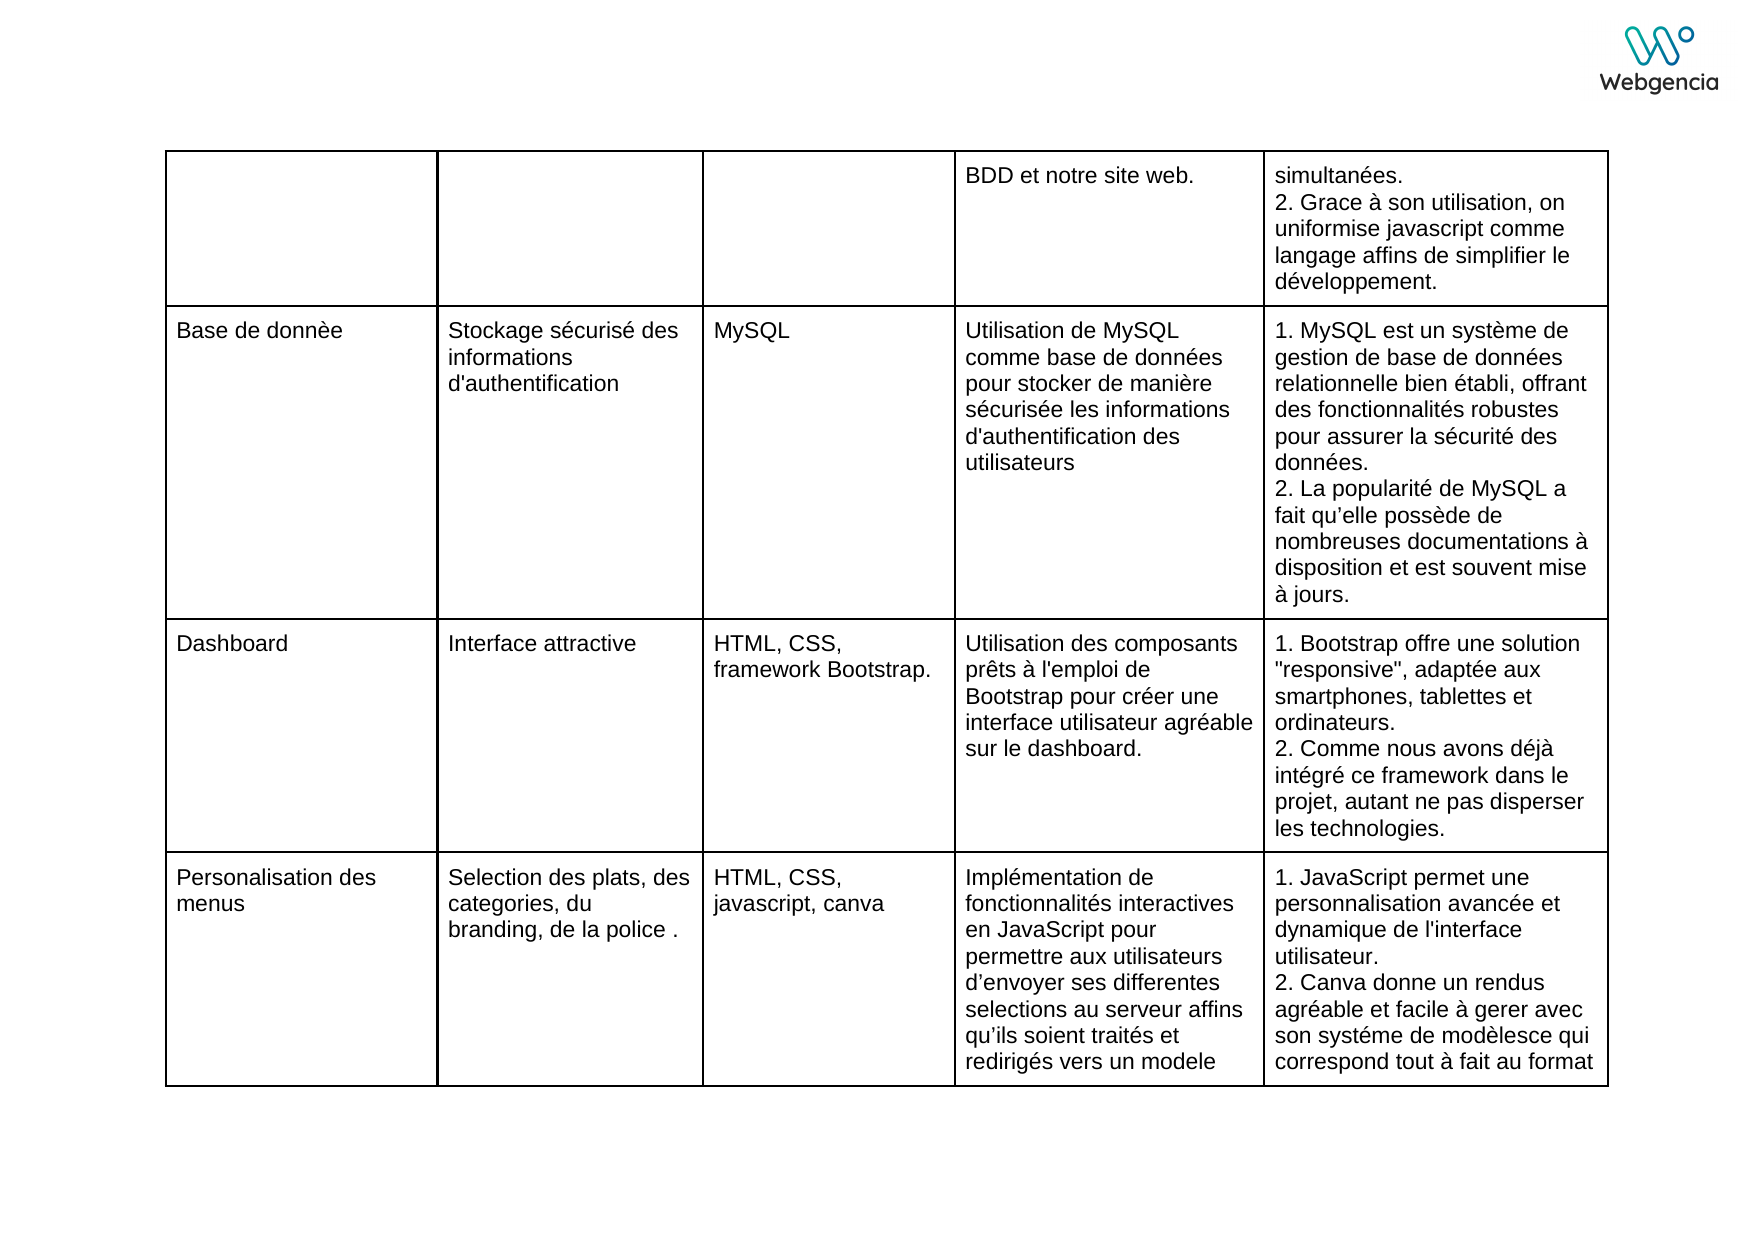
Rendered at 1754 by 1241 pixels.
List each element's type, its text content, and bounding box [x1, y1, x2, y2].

table_cell HTML, CSS, javascript, canva [704, 853, 954, 1085]
table_cell 1. JavaScript permet une personnalisation avancée et dynamique de l'interface utilisateur. 2. Canva donne un rendus agréable et facile à gerer avec son systéme de modèlesce qui correspond tout à fait au format [1265, 853, 1607, 1085]
table_cell Base de donnèe [167, 307, 436, 617]
table_cell Implémentation de fonctionnalités interactives en JavaScript pour permettre aux utilisateurs d’envoyer ses differentes selections au serveur affins qu’ils soient traités et redirigés vers un modele [956, 853, 1263, 1085]
table_cell Stockage sécurisé des informations d'authentification [439, 307, 702, 617]
table_cell simultanées. 2. Grace à son utilisation, on uniformise javascript comme langage affins de simplifier le développement. [1265, 152, 1607, 305]
table_cell HTML, CSS, framework Bootstrap. [704, 620, 954, 851]
table_cell [439, 152, 702, 305]
table_cell BDD et notre site web. [956, 152, 1263, 305]
table_cell Personalisation des menus [167, 853, 436, 1085]
table_cell [704, 152, 954, 305]
picture [1580, 20, 1739, 101]
table_cell 1. Bootstrap offre une solution "responsive", adaptée aux smartphones, tablettes et ordinateurs. 2. Comme nous avons déjà intégré ce framework dans le projet, autant ne pas disperser les technologies. [1265, 620, 1607, 851]
table_cell Selection des plats, des categories, du branding, de la police . [439, 853, 702, 1085]
table_cell [167, 152, 436, 305]
table_cell Interface attractive [439, 620, 702, 851]
table_cell MySQL [704, 307, 954, 617]
table_cell 1. MySQL est un système de gestion de base de données relationnelle bien établi, offrant des fonctionnalités robustes pour assurer la sécurité des données. 2. La popularité de MySQL a fait qu’elle possède de nombreuses documentations à disposition et est souvent mise à jours. [1265, 307, 1607, 617]
table_cell Dashboard [167, 620, 436, 851]
table_cell Utilisation des composants prêts à l'emploi de Bootstrap pour créer une interface utilisateur agréable sur le dashboard. [956, 620, 1263, 851]
table_cell Utilisation de MySQL comme base de données pour stocker de manière sécurisée les informations d'authentification des utilisateurs [956, 307, 1263, 617]
